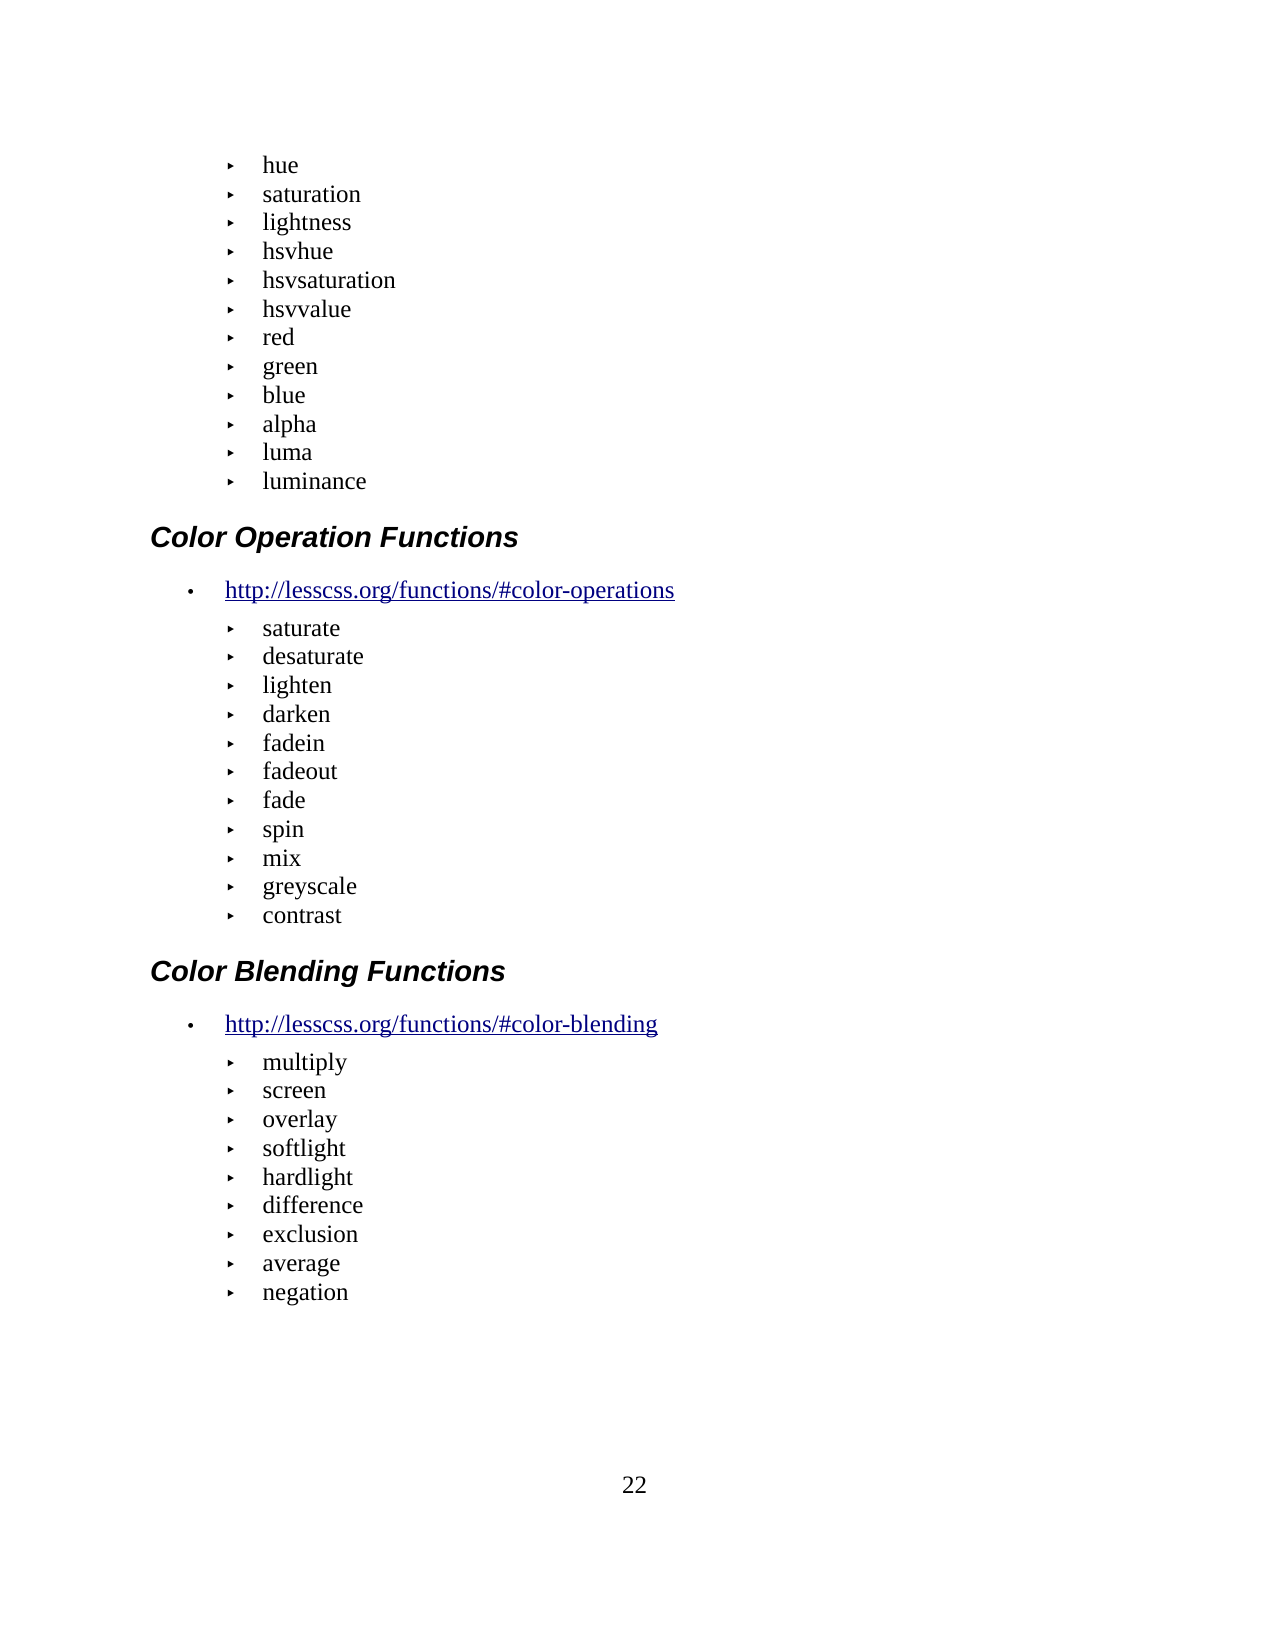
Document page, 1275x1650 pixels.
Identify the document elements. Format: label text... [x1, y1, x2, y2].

list hsvsaturation [225, 265, 1125, 294]
list hsvvalue [225, 294, 1125, 322]
list luminance [225, 466, 1125, 495]
list difference [225, 1190, 1125, 1219]
list luma [225, 437, 1125, 466]
list green [225, 351, 1125, 380]
list screen [225, 1075, 1125, 1104]
list darken [225, 699, 1125, 728]
list saturation [225, 179, 1125, 207]
list negation [225, 1277, 1125, 1305]
list alpha [225, 409, 1125, 437]
list http://lesscss.org/functions/#color-blending [187, 1009, 1125, 1038]
list greyscale [225, 871, 1125, 900]
list softlight [225, 1133, 1125, 1162]
list overlay [225, 1104, 1125, 1133]
list saturate [225, 613, 1125, 641]
list lightness [225, 207, 1125, 236]
list hue [225, 150, 1125, 179]
list contrast [225, 900, 1125, 929]
list average [225, 1248, 1125, 1277]
list fade [225, 785, 1125, 814]
subtitle Color Blending Functions [150, 954, 1125, 987]
list fadeout [225, 756, 1125, 785]
list http://lesscss.org/functions/#color-operations [187, 575, 1125, 604]
list desaturate [225, 641, 1125, 670]
list lighten [225, 670, 1125, 699]
list blue [225, 380, 1125, 409]
list fadein [225, 728, 1125, 756]
list mix [225, 843, 1125, 871]
list hsvhue [225, 236, 1125, 265]
list hardlight [225, 1162, 1125, 1190]
list multiply [225, 1047, 1125, 1075]
list spin [225, 814, 1125, 843]
list red [225, 322, 1125, 351]
list exclusion [225, 1219, 1125, 1248]
subtitle Color Operation Functions [150, 520, 1125, 553]
